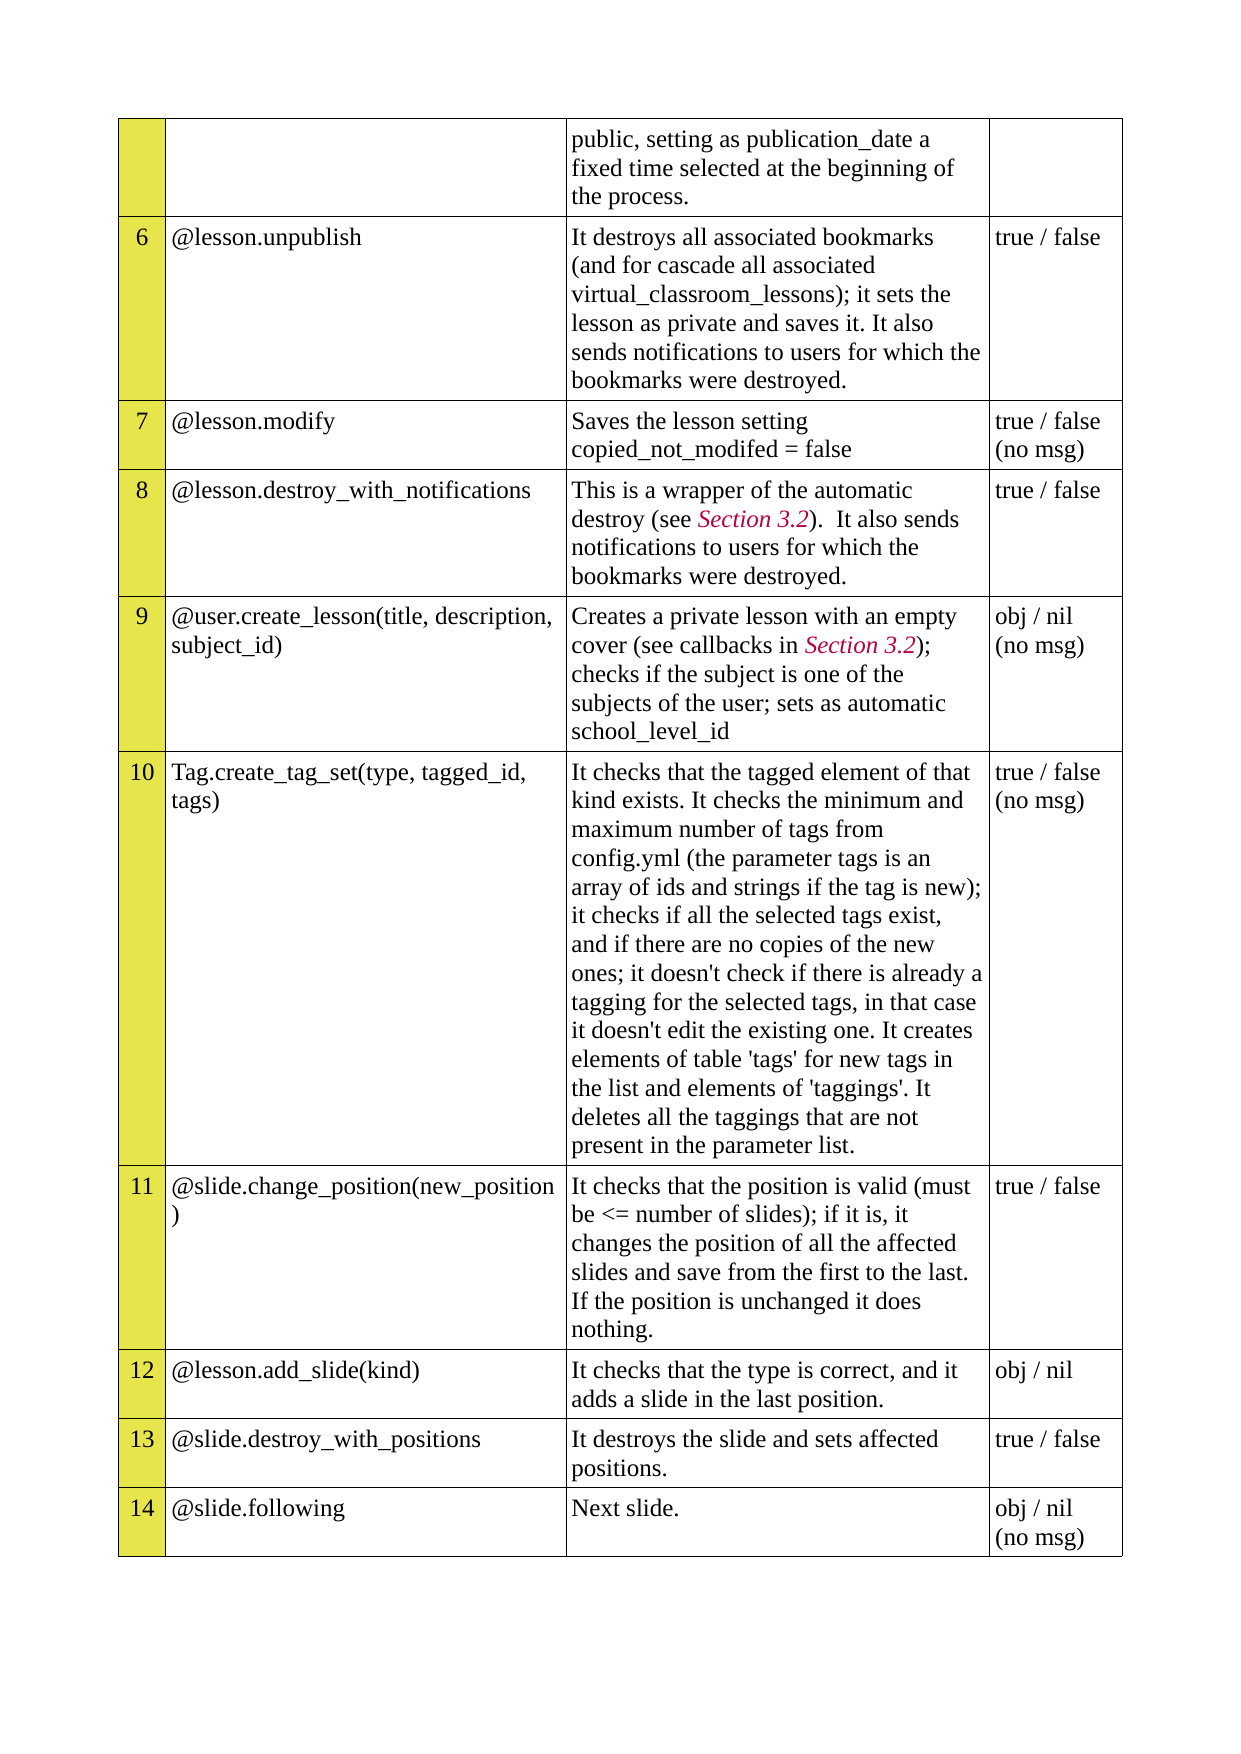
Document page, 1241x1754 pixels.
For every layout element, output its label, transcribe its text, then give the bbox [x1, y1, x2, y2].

table_cell 10 [119, 752, 165, 1165]
table_cell It checks that the type is correct, and it adds a slide in the last position. [567, 1350, 989, 1418]
table_cell @user.create_lesson(title, description, subject_id) [166, 597, 566, 751]
table_cell true / false [990, 470, 1122, 596]
table_cell 6 [119, 217, 165, 400]
table_cell true / false (no msg) [990, 752, 1122, 1165]
table_cell Creates a private lesson with an empty cover (see callbacks in Section 3.2); checks if the subject is one of the subjects of the user; sets as automatic school_level_id [567, 597, 989, 751]
table_cell It destroys the slide and sets affected positions. [567, 1419, 989, 1487]
table_cell @slide.following [166, 1488, 566, 1556]
table_cell obj / nil (no msg) [990, 1488, 1122, 1556]
table_cell 7 [119, 401, 165, 469]
table_cell It checks that the position is valid (must be <= number of slides); if it is, it changes the position of all the affected slides and save from the first to the last. If the position is unchanged it does nothing. [567, 1166, 989, 1349]
table_cell @lesson.unpublish [166, 217, 566, 400]
table_cell true / false [990, 217, 1122, 400]
table_cell 13 [119, 1419, 165, 1487]
table_cell 9 [119, 597, 165, 751]
table_cell [166, 119, 566, 216]
table_cell [119, 119, 165, 216]
table_cell @lesson.add_slide(kind) [166, 1350, 566, 1418]
table_cell obj / nil [990, 1350, 1122, 1418]
table_cell @lesson.modify [166, 401, 566, 469]
table_cell @slide.change_position(new_position) [166, 1166, 566, 1349]
table_cell It destroys all associated bookmarks (and for cascade all associated virtual_classroom_lessons); it sets the lesson as private and saves it. It also sends notifications to users for which the bookmarks were destroyed. [567, 217, 989, 400]
table_cell Saves the lesson setting copied_not_modifed = false [567, 401, 989, 469]
table_cell true / false [990, 1419, 1122, 1487]
table_cell true / false [990, 1166, 1122, 1349]
table_cell 12 [119, 1350, 165, 1418]
table_cell obj / nil (no msg) [990, 597, 1122, 751]
table_cell [990, 119, 1122, 216]
table_cell It checks that the tagged element of that kind exists. It checks the minimum and maximum number of tags from config.yml (the parameter tags is an array of ids and strings if the tag is new); it checks if all the selected tags exist, and if there are no copies of the new ones; it doesn't check if there is already a tagging for the selected tags, in that case it doesn't edit the existing one. It creates elements of table 'tags' for new tags in the list and elements of 'taggings'. It deletes all the taggings that are not present in the parameter list. [567, 752, 989, 1165]
table_cell @slide.destroy_with_positions [166, 1419, 566, 1487]
table_cell Tag.create_tag_set(type, tagged_id, tags) [166, 752, 566, 1165]
table_cell Next slide. [567, 1488, 989, 1556]
table_cell 14 [119, 1488, 165, 1556]
table_cell public, setting as publication_date a fixed time selected at the beginning of the process. [567, 119, 989, 216]
table_cell @lesson.destroy_with_notifications [166, 470, 566, 596]
table_cell 11 [119, 1166, 165, 1349]
table_cell true / false (no msg) [990, 401, 1122, 469]
table_cell 8 [119, 470, 165, 596]
table_cell This is a wrapper of the automatic destroy (see Section 3.2). It also sends notifications to users for which the bookmarks were destroyed. [567, 470, 989, 596]
